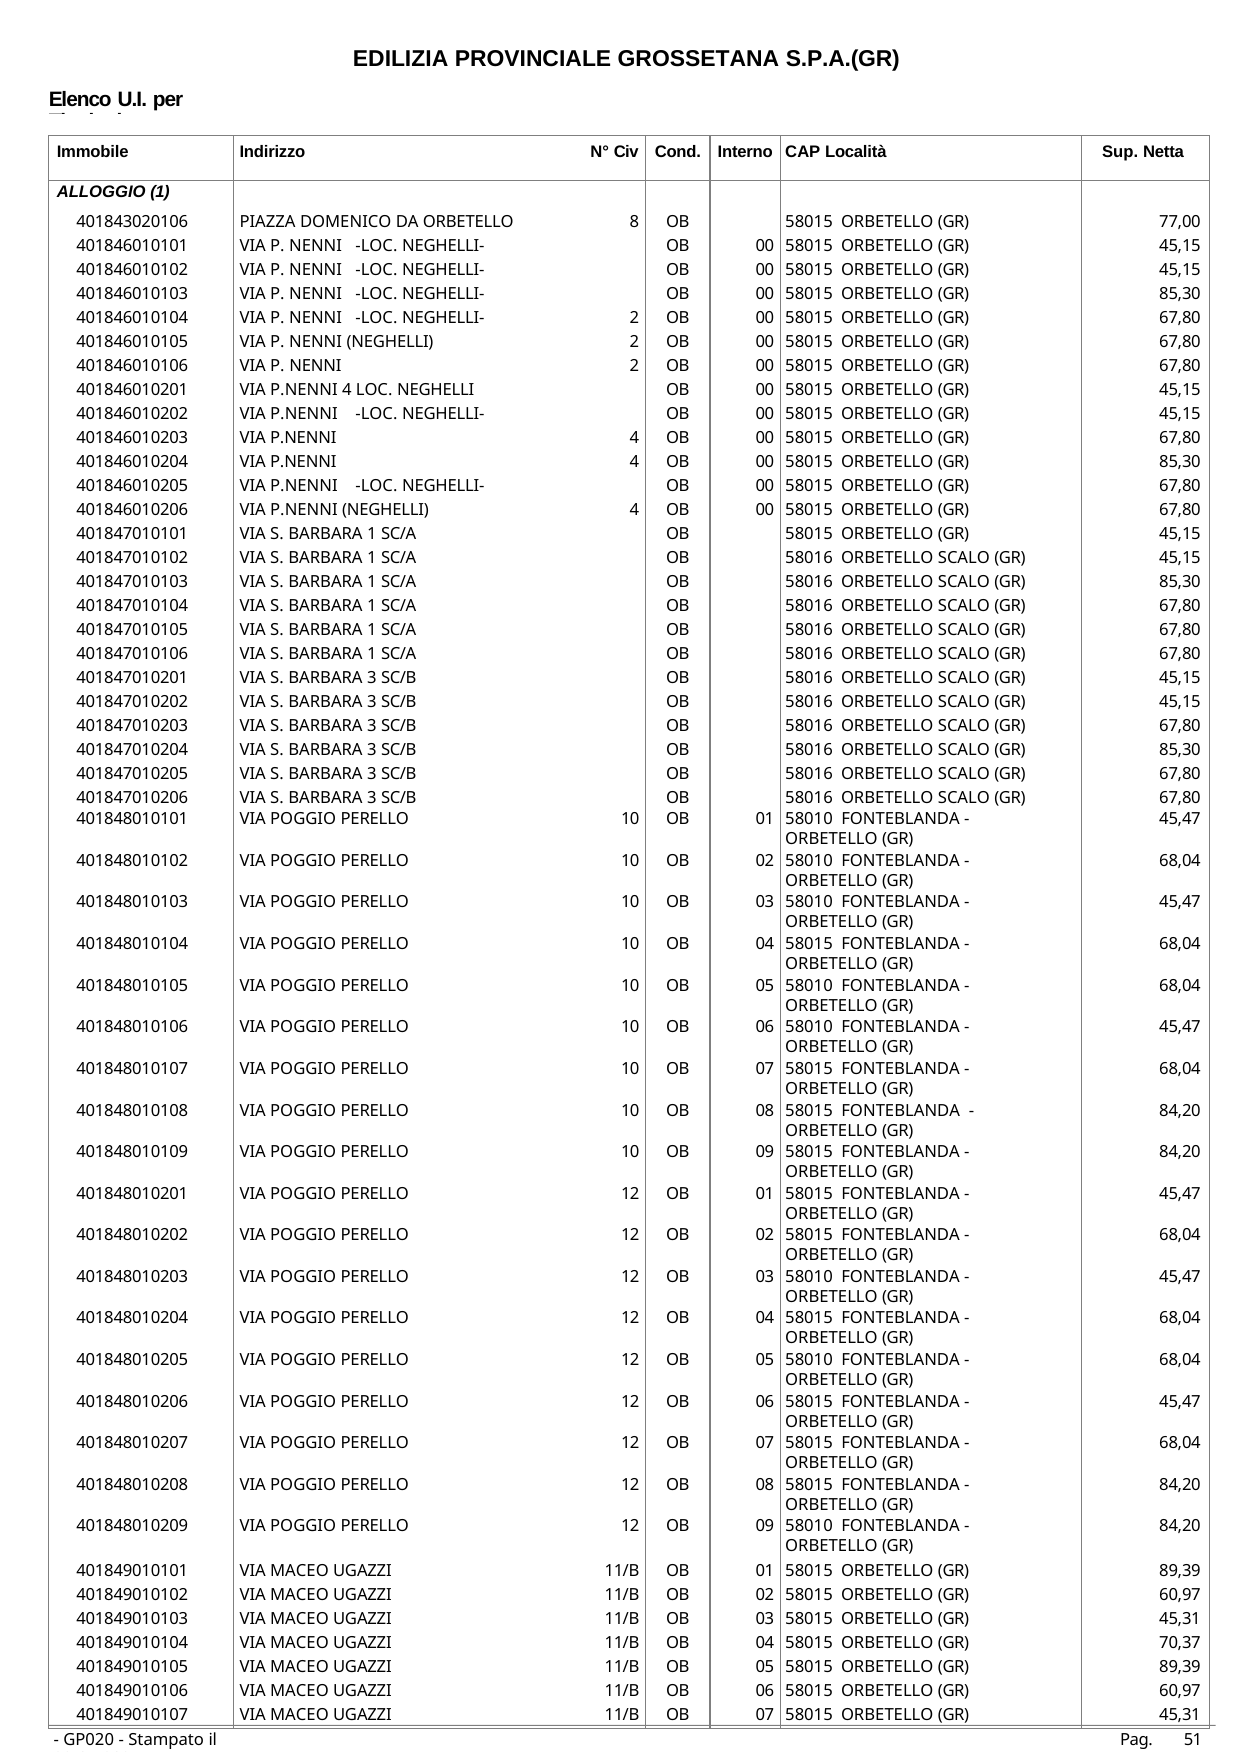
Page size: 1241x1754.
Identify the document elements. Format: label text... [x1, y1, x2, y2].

table_cell VIA S. BARBARA 3 SC/B [234, 665, 558, 689]
table_cell 401849010107 [49, 1702, 233, 1727]
table_cell [1082, 1163, 1209, 1184]
table_cell OB [646, 593, 709, 617]
table_cell [558, 1538, 645, 1558]
table_cell 89,39 [1082, 1559, 1209, 1582]
table_cell 84,20 [1082, 1101, 1209, 1122]
table_cell 45,47 [1082, 1392, 1209, 1413]
table_cell 07 [711, 1434, 780, 1454]
table_cell [49, 955, 233, 976]
table_cell [558, 689, 645, 713]
table_cell [558, 1247, 645, 1267]
table_cell 09 [711, 1517, 780, 1538]
table_cell [234, 1163, 558, 1184]
table_cell 45,15 [1082, 377, 1209, 401]
table_cell 58010 FONTEBLANDA - [781, 1267, 1081, 1288]
table_cell [49, 1288, 233, 1309]
table_cell 01 [711, 809, 780, 831]
table_cell VIA P. NENNI -LOC. NEGHELLI- [234, 257, 558, 281]
table_cell [711, 1288, 780, 1309]
table_cell [646, 1080, 709, 1101]
table_cell [646, 955, 709, 976]
table_cell 01 [711, 1559, 780, 1582]
table_cell [49, 1122, 233, 1142]
table_cell [646, 1288, 709, 1309]
table_cell [1082, 1080, 1209, 1101]
table_cell VIA POGGIO PERELLO [234, 1434, 558, 1454]
table_cell 45,31 [1082, 1606, 1209, 1630]
table_cell VIA POGGIO PERELLO [234, 851, 558, 872]
table_cell VIA S. BARBARA 3 SC/B [234, 737, 558, 761]
table_cell 401848010208 [49, 1475, 233, 1496]
table_cell [558, 1080, 645, 1101]
table_cell ORBETELLO (GR) [781, 1538, 1081, 1558]
table_cell VIA P. NENNI -LOC. NEGHELLI- [234, 281, 558, 305]
table_cell 06 [711, 1392, 780, 1413]
table_cell ORBETELLO (GR) [781, 1413, 1081, 1434]
table_cell [558, 473, 645, 497]
table_cell 401847010104 [49, 593, 233, 617]
table_cell OB [646, 641, 709, 665]
table_cell 401848010206 [49, 1392, 233, 1413]
table_cell VIA S. BARBARA 1 SC/A [234, 569, 558, 593]
table_cell 11/B [558, 1582, 645, 1606]
table_cell [646, 1455, 709, 1475]
table_cell 2 [558, 329, 645, 353]
table_cell 12 [558, 1434, 645, 1454]
table_cell [49, 914, 233, 934]
table_cell [234, 1413, 558, 1434]
table_cell VIA P.NENNI [234, 449, 558, 473]
table_cell [558, 761, 645, 785]
table_cell 58016 ORBETELLO SCALO (GR) [781, 689, 1081, 713]
table_cell [711, 1163, 780, 1184]
table_cell 58015 FONTEBLANDA - [781, 1309, 1081, 1330]
table_cell 67,80 [1082, 785, 1209, 809]
table_cell VIA POGGIO PERELLO [234, 893, 558, 914]
table_cell ALLOGGIO (1) [49, 181, 233, 206]
table_cell [558, 377, 645, 401]
table_cell VIA P.NENNI -LOC. NEGHELLI- [234, 473, 558, 497]
table_cell 58015 ORBETELLO (GR) [781, 1678, 1081, 1702]
table_cell [646, 831, 709, 851]
table_cell OB [646, 785, 709, 809]
table_cell 4 [558, 497, 645, 521]
table_cell [49, 1080, 233, 1101]
table_cell 45,15 [1082, 257, 1209, 281]
table_cell 45,15 [1082, 521, 1209, 545]
table_cell [781, 181, 1081, 206]
table_cell OB [646, 449, 709, 473]
table_cell 401846010106 [49, 353, 233, 377]
table_cell VIA P. NENNI -LOC. NEGHELLI- [234, 305, 558, 329]
table_cell 85,30 [1082, 737, 1209, 761]
table_cell OB [646, 761, 709, 785]
table_cell 67,80 [1082, 497, 1209, 521]
table_cell 45,15 [1082, 401, 1209, 425]
table_cell 05 [711, 1654, 780, 1678]
table_cell [234, 1538, 558, 1558]
table_cell [558, 1039, 645, 1059]
table_cell [49, 872, 233, 893]
table_cell OB [646, 1517, 709, 1538]
table_cell 58015 FONTEBLANDA - [781, 1101, 1081, 1122]
table_cell [558, 521, 645, 545]
table_cell OB [646, 473, 709, 497]
table_cell OB [646, 233, 709, 257]
table_cell 58010 FONTEBLANDA - [781, 1351, 1081, 1371]
table_cell VIA POGGIO PERELLO [234, 1517, 558, 1538]
table_cell 401847010202 [49, 689, 233, 713]
table_cell VIA POGGIO PERELLO [234, 1475, 558, 1496]
table_cell [646, 1330, 709, 1351]
table_cell OB [646, 809, 709, 831]
table_cell 58015 ORBETELLO (GR) [781, 353, 1081, 377]
table_header Interno [711, 136, 780, 179]
table_cell 11/B [558, 1606, 645, 1630]
table_cell 00 [711, 497, 780, 521]
table_cell ORBETELLO (GR) [781, 872, 1081, 893]
table_cell 00 [711, 377, 780, 401]
table_cell 10 [558, 976, 645, 997]
table_cell 02 [711, 1226, 780, 1247]
table_cell [234, 1247, 558, 1267]
table_cell VIA POGGIO PERELLO [234, 1143, 558, 1163]
table_cell [1082, 1538, 1209, 1558]
table_cell [234, 1122, 558, 1142]
table_cell [711, 181, 780, 206]
table_cell 58015 FONTEBLANDA - [781, 935, 1081, 955]
table_cell [558, 665, 645, 689]
table_cell [49, 1330, 233, 1351]
table_cell 85,30 [1082, 281, 1209, 305]
table_cell VIA POGGIO PERELLO [234, 1184, 558, 1205]
table_cell 10 [558, 1018, 645, 1038]
table_cell [49, 997, 233, 1018]
table_cell 03 [711, 1267, 780, 1288]
table_cell VIA POGGIO PERELLO [234, 1018, 558, 1038]
table_cell VIA MACEO UGAZZI [234, 1606, 558, 1630]
table_cell 08 [711, 1101, 780, 1122]
table_cell [234, 181, 558, 206]
table_cell 2 [558, 353, 645, 377]
table_cell 58015 ORBETELLO (GR) [781, 497, 1081, 521]
table_cell ORBETELLO (GR) [781, 1496, 1081, 1517]
table_cell 68,04 [1082, 1309, 1209, 1330]
table_cell [711, 955, 780, 976]
table_cell OB [646, 545, 709, 569]
table_cell [234, 1330, 558, 1351]
table_cell 401849010101 [49, 1559, 233, 1582]
table_cell 58015 FONTEBLANDA - [781, 1392, 1081, 1413]
table_cell 10 [558, 893, 645, 914]
table_cell [646, 1496, 709, 1517]
table_cell [49, 1247, 233, 1267]
table_cell ORBETELLO (GR) [781, 831, 1081, 851]
table_cell 45,15 [1082, 545, 1209, 569]
table_cell OB [646, 1702, 709, 1727]
table_cell 401847010201 [49, 665, 233, 689]
table_cell [558, 785, 645, 809]
table_cell [558, 1371, 645, 1392]
table_cell ORBETELLO (GR) [781, 1247, 1081, 1267]
table_cell 401848010105 [49, 976, 233, 997]
table_cell 58016 ORBETELLO SCALO (GR) [781, 713, 1081, 737]
table_cell 58015 FONTEBLANDA - [781, 1184, 1081, 1205]
table_cell VIA MACEO UGAZZI [234, 1654, 558, 1678]
table_cell 58015 FONTEBLANDA - [781, 1434, 1081, 1454]
table_cell 84,20 [1082, 1517, 1209, 1538]
table_cell VIA P. NENNI (NEGHELLI) [234, 329, 558, 353]
table_cell VIA S. BARBARA 3 SC/B [234, 785, 558, 809]
table_cell 00 [711, 257, 780, 281]
table_cell 06 [711, 1018, 780, 1038]
table_cell OB [646, 1606, 709, 1630]
table_header Indirizzo [234, 136, 558, 179]
table_cell 401846010206 [49, 497, 233, 521]
table_cell VIA P.NENNI 4 LOC. NEGHELLI [234, 377, 558, 401]
table_cell VIA S. BARBARA 1 SC/A [234, 545, 558, 569]
table_cell [558, 1122, 645, 1142]
table_cell 10 [558, 851, 645, 872]
table_cell 10 [558, 1143, 645, 1163]
table_cell 12 [558, 1226, 645, 1247]
table_cell [234, 914, 558, 934]
table_cell VIA MACEO UGAZZI [234, 1678, 558, 1702]
table_cell 00 [711, 281, 780, 305]
table_cell [1082, 1371, 1209, 1392]
table_cell VIA P. NENNI [234, 353, 558, 377]
table_cell 67,80 [1082, 617, 1209, 641]
table_cell ORBETELLO (GR) [781, 1122, 1081, 1142]
table_cell VIA S. BARBARA 3 SC/B [234, 761, 558, 785]
table_cell [558, 955, 645, 976]
table_cell [234, 1080, 558, 1101]
table_cell [49, 1496, 233, 1517]
table_cell 401847010102 [49, 545, 233, 569]
table_cell PIAZZA DOMENICO DA ORBETELLO [234, 206, 558, 233]
table_cell OB [646, 521, 709, 545]
table_cell 58010 FONTEBLANDA - [781, 976, 1081, 997]
table_cell [646, 1247, 709, 1267]
table_cell [234, 1455, 558, 1475]
table_cell 67,80 [1082, 593, 1209, 617]
table_cell 58015 ORBETELLO (GR) [781, 521, 1081, 545]
table_cell [558, 713, 645, 737]
table_cell 04 [711, 1309, 780, 1330]
table_cell [558, 641, 645, 665]
table_cell 00 [711, 329, 780, 353]
table_cell ORBETELLO (GR) [781, 914, 1081, 934]
table_cell [234, 872, 558, 893]
table_cell 11/B [558, 1559, 645, 1582]
table_cell [711, 521, 780, 545]
table_cell 12 [558, 1351, 645, 1371]
table_cell 401848010104 [49, 935, 233, 955]
table_cell OB [646, 1101, 709, 1122]
table_cell OB [646, 976, 709, 997]
table_cell VIA POGGIO PERELLO [234, 1309, 558, 1330]
table_cell VIA S. BARBARA 3 SC/B [234, 713, 558, 737]
table_cell 401849010105 [49, 1654, 233, 1678]
table_cell [234, 1205, 558, 1226]
table_cell [234, 1496, 558, 1517]
table_cell 58015 ORBETELLO (GR) [781, 257, 1081, 281]
table_cell 401846010102 [49, 257, 233, 281]
table_cell 58015 ORBETELLO (GR) [781, 281, 1081, 305]
table_cell 10 [558, 1059, 645, 1080]
table_cell VIA POGGIO PERELLO [234, 1101, 558, 1122]
table_cell [558, 997, 645, 1018]
table_cell OB [646, 1226, 709, 1247]
table_cell [1082, 914, 1209, 934]
table_cell 07 [711, 1702, 780, 1727]
table_cell 401846010105 [49, 329, 233, 353]
table_cell OB [646, 257, 709, 281]
table_cell 58015 FONTEBLANDA - [781, 1226, 1081, 1247]
table_cell 11/B [558, 1702, 645, 1727]
table_cell VIA P.NENNI -LOC. NEGHELLI- [234, 401, 558, 425]
table_cell 58015 ORBETELLO (GR) [781, 1702, 1081, 1727]
table_cell 401846010202 [49, 401, 233, 425]
table_cell 84,20 [1082, 1475, 1209, 1496]
table_cell OB [646, 1654, 709, 1678]
table_cell ORBETELLO (GR) [781, 1039, 1081, 1059]
table_cell [1082, 1247, 1209, 1267]
table_cell 12 [558, 1267, 645, 1288]
table_cell OB [646, 497, 709, 521]
table_cell [234, 955, 558, 976]
table_cell 68,04 [1082, 851, 1209, 872]
table_cell VIA POGGIO PERELLO [234, 1351, 558, 1371]
table_cell 58016 ORBETELLO SCALO (GR) [781, 617, 1081, 641]
table_cell 00 [711, 233, 780, 257]
table_cell 58015 ORBETELLO (GR) [781, 1654, 1081, 1678]
table_cell [711, 1205, 780, 1226]
table_cell 45,31 [1082, 1702, 1209, 1727]
table_cell [711, 545, 780, 569]
table_cell 00 [711, 425, 780, 449]
table_cell 401848010107 [49, 1059, 233, 1080]
table_cell [558, 1455, 645, 1475]
table_cell [711, 1330, 780, 1351]
table_cell [646, 181, 709, 206]
table_cell [558, 593, 645, 617]
table_cell VIA MACEO UGAZZI [234, 1559, 558, 1582]
table_cell [711, 872, 780, 893]
table_cell 58015 ORBETELLO (GR) [781, 1559, 1081, 1582]
table_cell [49, 1205, 233, 1226]
table_cell [711, 831, 780, 851]
table_cell [711, 1538, 780, 1558]
table_cell 58016 ORBETELLO SCALO (GR) [781, 569, 1081, 593]
table_cell 60,97 [1082, 1678, 1209, 1702]
table_cell [49, 1538, 233, 1558]
table_cell 06 [711, 1678, 780, 1702]
table_cell 67,80 [1082, 425, 1209, 449]
table_cell 401847010205 [49, 761, 233, 785]
table_cell [234, 1039, 558, 1059]
table_cell 68,04 [1082, 935, 1209, 955]
table_cell OB [646, 1559, 709, 1582]
table_cell 58015 ORBETELLO (GR) [781, 305, 1081, 329]
table_cell OB [646, 1143, 709, 1163]
table_cell 58016 ORBETELLO SCALO (GR) [781, 761, 1081, 785]
table_cell OB [646, 1018, 709, 1038]
table_cell 401848010204 [49, 1309, 233, 1330]
table_cell 401847010105 [49, 617, 233, 641]
table_cell 77,00 [1082, 206, 1209, 233]
table_cell [711, 617, 780, 641]
table_cell [646, 1413, 709, 1434]
table_cell 401847010106 [49, 641, 233, 665]
table_cell 12 [558, 1184, 645, 1205]
table_cell [1082, 1288, 1209, 1309]
table_cell VIA S. BARBARA 1 SC/A [234, 617, 558, 641]
table_cell [558, 569, 645, 593]
table_cell 58015 FONTEBLANDA - [781, 1059, 1081, 1080]
table_cell 01 [711, 1184, 780, 1205]
table_cell 58015 ORBETELLO (GR) [781, 1606, 1081, 1630]
table_cell VIA S. BARBARA 1 SC/A [234, 641, 558, 665]
table_cell [558, 1413, 645, 1434]
table_cell 00 [711, 449, 780, 473]
table_cell 45,15 [1082, 689, 1209, 713]
table_header Cond. [646, 136, 709, 179]
table_cell 58010 FONTEBLANDA - [781, 893, 1081, 914]
table_cell VIA S. BARBARA 3 SC/B [234, 689, 558, 713]
table_cell [711, 665, 780, 689]
table_cell [711, 1039, 780, 1059]
table_cell OB [646, 617, 709, 641]
table_cell [711, 641, 780, 665]
table_cell 12 [558, 1309, 645, 1330]
table_cell VIA POGGIO PERELLO [234, 976, 558, 997]
table_cell 00 [711, 473, 780, 497]
table_cell OB [646, 353, 709, 377]
table_cell ORBETELLO (GR) [781, 1080, 1081, 1101]
table_cell 08 [711, 1475, 780, 1496]
table_cell [234, 1288, 558, 1309]
table_cell 401846010203 [49, 425, 233, 449]
table_cell OB [646, 851, 709, 872]
table_cell 04 [711, 1630, 780, 1654]
table_cell ORBETELLO (GR) [781, 1371, 1081, 1392]
table_cell OB [646, 1309, 709, 1330]
table_cell [49, 1455, 233, 1475]
table_cell 67,80 [1082, 713, 1209, 737]
table_cell 12 [558, 1475, 645, 1496]
table_cell ORBETELLO (GR) [781, 1163, 1081, 1184]
table_cell 58015 ORBETELLO (GR) [781, 401, 1081, 425]
table_cell 00 [711, 305, 780, 329]
table_cell 401846010204 [49, 449, 233, 473]
table_cell 58015 ORBETELLO (GR) [781, 1582, 1081, 1606]
table_cell [558, 737, 645, 761]
table_cell 401846010101 [49, 233, 233, 257]
table_cell 401847010203 [49, 713, 233, 737]
table_cell 58010 FONTEBLANDA - [781, 1018, 1081, 1038]
table_cell OB [646, 893, 709, 914]
table_cell VIA MACEO UGAZZI [234, 1702, 558, 1727]
table_cell 401847010103 [49, 569, 233, 593]
table_cell OB [646, 1351, 709, 1371]
table_cell OB [646, 1678, 709, 1702]
table_cell [711, 1122, 780, 1142]
table_cell [1082, 955, 1209, 976]
table_cell [558, 872, 645, 893]
table_cell ORBETELLO (GR) [781, 1205, 1081, 1226]
table_cell OB [646, 206, 709, 233]
table_cell VIA POGGIO PERELLO [234, 1392, 558, 1413]
table_cell 58010 FONTEBLANDA - [781, 809, 1081, 831]
table_cell OB [646, 377, 709, 401]
table_cell [49, 831, 233, 851]
table_cell VIA P. NENNI -LOC. NEGHELLI- [234, 233, 558, 257]
table_cell [558, 401, 645, 425]
table_cell 67,80 [1082, 353, 1209, 377]
table_cell OB [646, 281, 709, 305]
table_cell 401847010204 [49, 737, 233, 761]
table_cell [1082, 1455, 1209, 1475]
table_header Sup. Netta [1082, 136, 1209, 179]
table_cell [558, 1163, 645, 1184]
table_cell 68,04 [1082, 976, 1209, 997]
table_cell [558, 831, 645, 851]
table_cell [1082, 831, 1209, 851]
table_cell 401848010108 [49, 1101, 233, 1122]
table_cell [1082, 1122, 1209, 1142]
table_cell [711, 1413, 780, 1434]
table_cell ORBETELLO (GR) [781, 955, 1081, 976]
table_cell 12 [558, 1392, 645, 1413]
table_cell [558, 914, 645, 934]
table_cell 401848010103 [49, 893, 233, 914]
table_cell OB [646, 1392, 709, 1413]
table_cell [711, 737, 780, 761]
table_cell 58016 ORBETELLO SCALO (GR) [781, 665, 1081, 689]
table_cell 58015 ORBETELLO (GR) [781, 233, 1081, 257]
table_cell [646, 1039, 709, 1059]
table_cell OB [646, 569, 709, 593]
table_cell 58010 FONTEBLANDA - [781, 1517, 1081, 1538]
table_cell VIA P.NENNI [234, 425, 558, 449]
table_cell 89,39 [1082, 1654, 1209, 1678]
table_cell 45,47 [1082, 893, 1209, 914]
table_cell [646, 1163, 709, 1184]
table_cell 58016 ORBETELLO SCALO (GR) [781, 785, 1081, 809]
table_cell 67,80 [1082, 305, 1209, 329]
table_cell 4 [558, 425, 645, 449]
table_header N° Civ [558, 136, 645, 179]
table_cell OB [646, 1582, 709, 1606]
table_cell 58015 ORBETELLO (GR) [781, 1630, 1081, 1654]
table_cell [234, 1371, 558, 1392]
table_cell 401846010201 [49, 377, 233, 401]
table_cell [711, 761, 780, 785]
table_cell VIA MACEO UGAZZI [234, 1582, 558, 1606]
table_cell OB [646, 689, 709, 713]
table_cell [234, 997, 558, 1018]
table_cell [646, 914, 709, 934]
table_cell 58015 FONTEBLANDA - [781, 1475, 1081, 1496]
table_cell ORBETELLO (GR) [781, 1330, 1081, 1351]
table_cell 401847010101 [49, 521, 233, 545]
table_cell [49, 1371, 233, 1392]
table_cell 85,30 [1082, 569, 1209, 593]
table_cell 401848010109 [49, 1143, 233, 1163]
table_cell [646, 1205, 709, 1226]
table_cell 2 [558, 305, 645, 329]
table_cell 58015 ORBETELLO (GR) [781, 473, 1081, 497]
table_cell OB [646, 1434, 709, 1454]
table_cell [646, 997, 709, 1018]
table_cell 58016 ORBETELLO SCALO (GR) [781, 737, 1081, 761]
table_cell 67,80 [1082, 473, 1209, 497]
table_cell OB [646, 1267, 709, 1288]
table_cell OB [646, 1475, 709, 1496]
table_cell [558, 1288, 645, 1309]
table_cell 58010 FONTEBLANDA - [781, 851, 1081, 872]
table_cell [558, 545, 645, 569]
table_cell VIA POGGIO PERELLO [234, 1267, 558, 1288]
table_cell [711, 713, 780, 737]
table_cell 401848010101 [49, 809, 233, 831]
table_cell 45,47 [1082, 1184, 1209, 1205]
table_cell ORBETELLO (GR) [781, 1455, 1081, 1475]
table_cell [558, 281, 645, 305]
table_cell [49, 1413, 233, 1434]
table_cell ORBETELLO (GR) [781, 1288, 1081, 1309]
table_cell 10 [558, 809, 645, 831]
table_cell VIA POGGIO PERELLO [234, 1226, 558, 1247]
table_cell 4 [558, 449, 645, 473]
table_cell OB [646, 425, 709, 449]
table_cell 09 [711, 1143, 780, 1163]
table_cell 8 [558, 206, 645, 233]
table_cell [558, 1205, 645, 1226]
table_cell 11/B [558, 1654, 645, 1678]
table_cell [646, 1371, 709, 1392]
table_cell [1082, 1205, 1209, 1226]
table_cell [711, 569, 780, 593]
table_cell 07 [711, 1059, 780, 1080]
table_cell 85,30 [1082, 449, 1209, 473]
table_cell 68,04 [1082, 1226, 1209, 1247]
table_cell 45,47 [1082, 1267, 1209, 1288]
table_cell [711, 1080, 780, 1101]
table_cell OB [646, 1059, 709, 1080]
table_cell 67,80 [1082, 329, 1209, 353]
table_cell 58016 ORBETELLO SCALO (GR) [781, 641, 1081, 665]
table_cell 401843020106 [49, 206, 233, 233]
table_cell 68,04 [1082, 1434, 1209, 1454]
table_cell VIA POGGIO PERELLO [234, 935, 558, 955]
table_cell [711, 1496, 780, 1517]
table_cell 401848010102 [49, 851, 233, 872]
table_cell [1082, 872, 1209, 893]
table_cell OB [646, 329, 709, 353]
table_cell 67,80 [1082, 761, 1209, 785]
table_cell [646, 872, 709, 893]
table_cell VIA MACEO UGAZZI [234, 1630, 558, 1654]
table_cell 70,37 [1082, 1630, 1209, 1654]
table_cell [558, 257, 645, 281]
table_cell 04 [711, 935, 780, 955]
table_cell 401846010205 [49, 473, 233, 497]
table_cell [558, 1330, 645, 1351]
table_cell 68,04 [1082, 1059, 1209, 1080]
table_cell 58016 ORBETELLO SCALO (GR) [781, 593, 1081, 617]
table_cell 401848010207 [49, 1434, 233, 1454]
table_cell [1082, 1413, 1209, 1434]
table_cell 02 [711, 851, 780, 872]
table_cell 401848010205 [49, 1351, 233, 1371]
table_cell 401848010203 [49, 1267, 233, 1288]
table_cell [558, 181, 645, 206]
table_cell [49, 1039, 233, 1059]
table_cell 401848010201 [49, 1184, 233, 1205]
table_cell OB [646, 305, 709, 329]
table_cell 02 [711, 1582, 780, 1606]
table_cell [711, 785, 780, 809]
table_cell 60,97 [1082, 1582, 1209, 1606]
table_cell 401848010202 [49, 1226, 233, 1247]
table_cell 00 [711, 353, 780, 377]
table_cell OB [646, 713, 709, 737]
table_cell [711, 1371, 780, 1392]
table_cell 58015 ORBETELLO (GR) [781, 449, 1081, 473]
table_cell 401849010103 [49, 1606, 233, 1630]
table_cell [49, 1163, 233, 1184]
table_cell 58015 ORBETELLO (GR) [781, 329, 1081, 353]
table_cell [646, 1122, 709, 1142]
table_cell 58015 FONTEBLANDA - [781, 1143, 1081, 1163]
table_cell 58015 ORBETELLO (GR) [781, 425, 1081, 449]
table_header CAP Località [781, 136, 1081, 179]
table_cell 58016 ORBETELLO SCALO (GR) [781, 545, 1081, 569]
table_cell 401848010106 [49, 1018, 233, 1038]
table_cell 45,47 [1082, 1018, 1209, 1038]
table_cell [711, 1455, 780, 1475]
table_cell [711, 914, 780, 934]
table_cell [1082, 181, 1209, 206]
table_cell [1082, 1039, 1209, 1059]
table_cell [711, 593, 780, 617]
table_cell 68,04 [1082, 1351, 1209, 1371]
table_cell VIA POGGIO PERELLO [234, 1059, 558, 1080]
table_cell 11/B [558, 1678, 645, 1702]
table_cell VIA P.NENNI (NEGHELLI) [234, 497, 558, 521]
table_cell 45,15 [1082, 665, 1209, 689]
table_cell VIA S. BARBARA 1 SC/A [234, 521, 558, 545]
table_cell 05 [711, 1351, 780, 1371]
table_cell OB [646, 737, 709, 761]
table_cell 45,47 [1082, 809, 1209, 831]
table_cell 401846010103 [49, 281, 233, 305]
table_cell OB [646, 1184, 709, 1205]
table_cell OB [646, 401, 709, 425]
table_cell 10 [558, 1101, 645, 1122]
table_cell [558, 233, 645, 257]
table_cell [711, 997, 780, 1018]
table_cell [646, 1538, 709, 1558]
table_cell 401849010102 [49, 1582, 233, 1606]
table_cell OB [646, 665, 709, 689]
table_cell 45,15 [1082, 233, 1209, 257]
table_cell [234, 831, 558, 851]
table_cell 84,20 [1082, 1143, 1209, 1163]
table_header Immobile [49, 136, 233, 179]
table_cell [1082, 1330, 1209, 1351]
table_cell 03 [711, 893, 780, 914]
table_cell 58015 ORBETELLO (GR) [781, 206, 1081, 233]
table_cell 401849010104 [49, 1630, 233, 1654]
table_cell 401846010104 [49, 305, 233, 329]
table_cell VIA S. BARBARA 1 SC/A [234, 593, 558, 617]
table_cell 00 [711, 401, 780, 425]
table_cell 11/B [558, 1630, 645, 1654]
table_cell 10 [558, 935, 645, 955]
table_cell VIA POGGIO PERELLO [234, 809, 558, 831]
table_cell ORBETELLO (GR) [781, 997, 1081, 1018]
table_cell [1082, 1496, 1209, 1517]
table_cell 12 [558, 1517, 645, 1538]
table_cell [1082, 997, 1209, 1018]
table_cell 05 [711, 976, 780, 997]
table_cell 401848010209 [49, 1517, 233, 1538]
table_cell 58015 ORBETELLO (GR) [781, 377, 1081, 401]
table_cell 03 [711, 1606, 780, 1630]
table_cell [711, 689, 780, 713]
table_cell 401847010206 [49, 785, 233, 809]
table_cell OB [646, 1630, 709, 1654]
table_cell [558, 1496, 645, 1517]
table_cell OB [646, 935, 709, 955]
table_cell 401849010106 [49, 1678, 233, 1702]
table_cell [711, 206, 780, 233]
table_cell [558, 617, 645, 641]
table_cell 67,80 [1082, 641, 1209, 665]
table_cell [711, 1247, 780, 1267]
